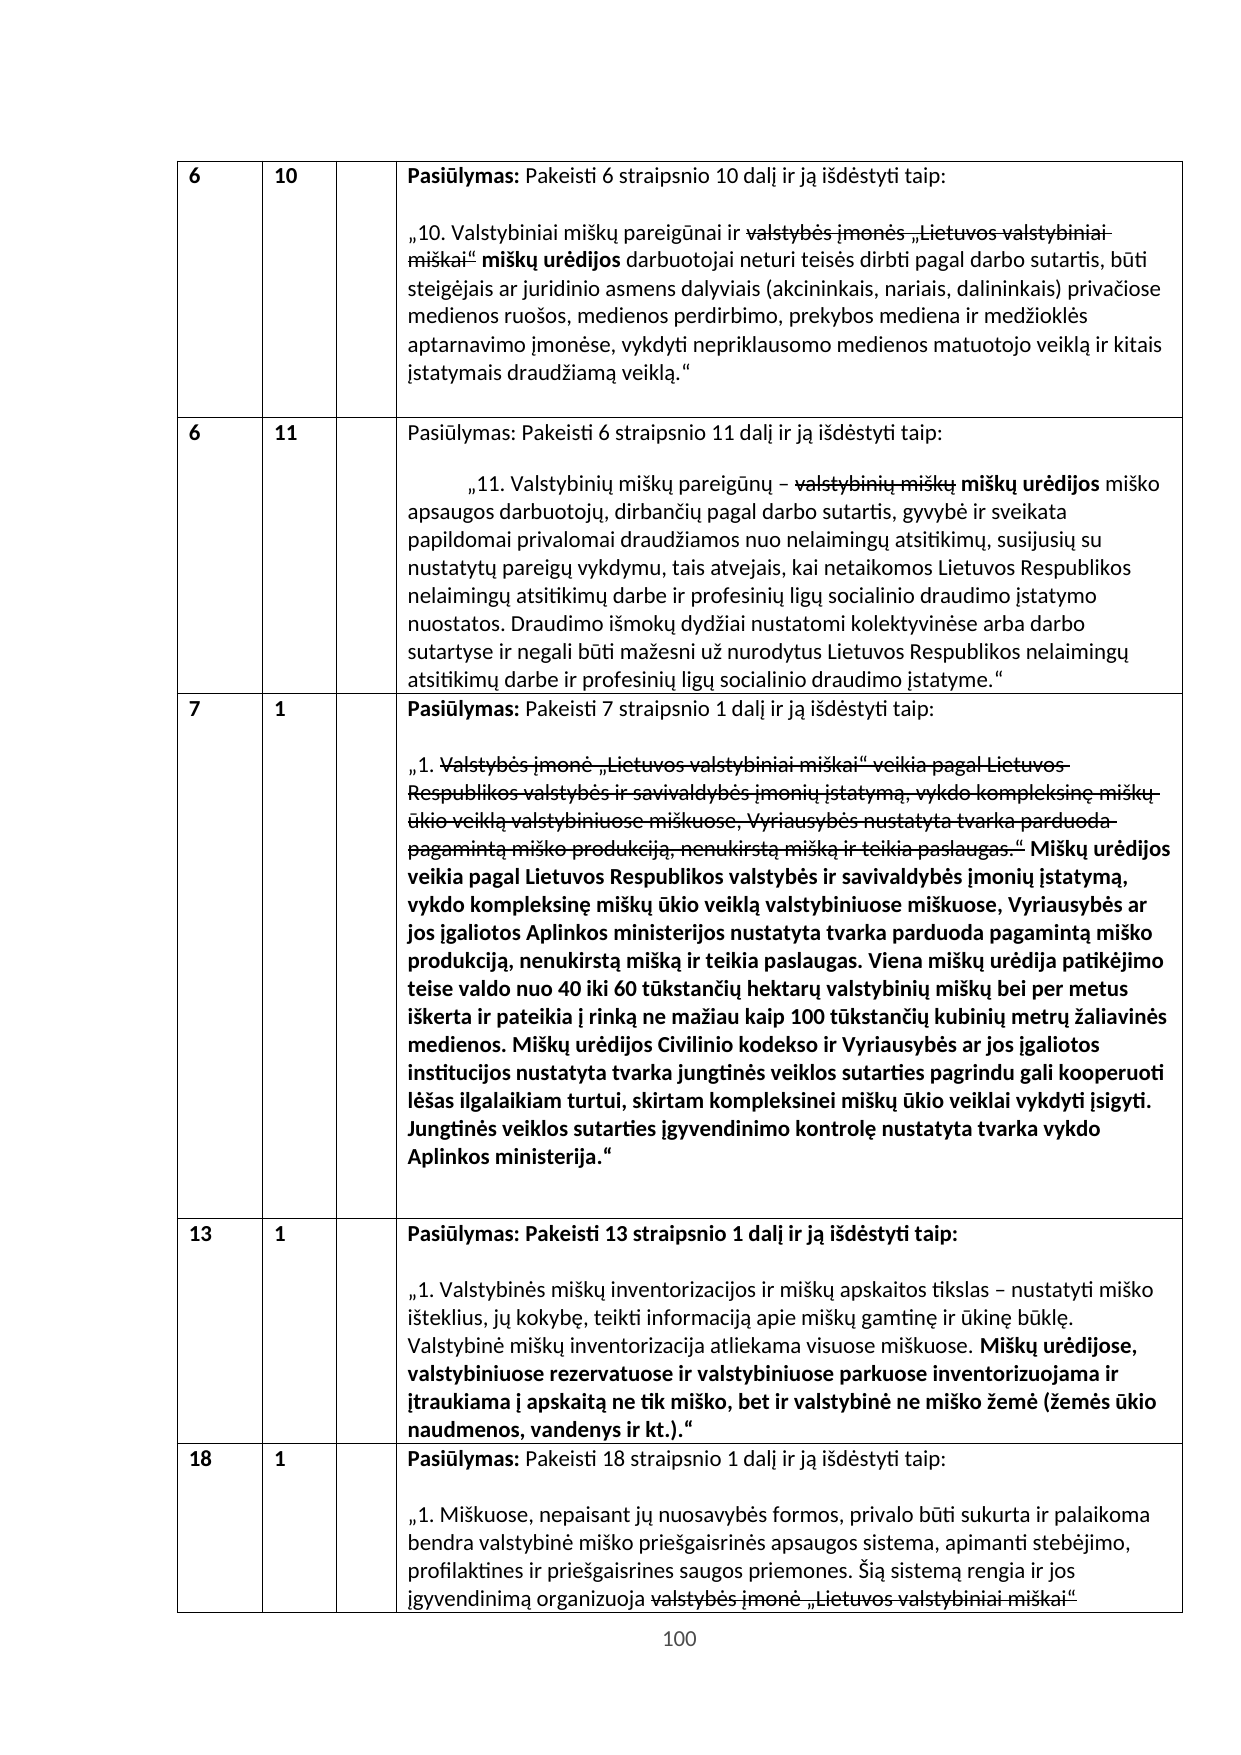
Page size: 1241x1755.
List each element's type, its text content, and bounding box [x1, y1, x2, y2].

table_cell [337, 1444, 396, 1612]
table_cell [337, 418, 396, 693]
table_cell [337, 1219, 396, 1443]
table_cell [1183, 417, 1187, 693]
table_cell 10 [263, 162, 336, 417]
table_cell 18 [178, 1444, 262, 1612]
table_cell Pasiūlymas: Pakeisti 13 straipsnio 1 dalį ir ją išdėstyti taip: „1. Valstybinės miškų inventorizacijos ir miškų apskaitos tikslas – nustatyti miško išteklius, jų kokybę, teikti informaciją apie miškų gamtinę ir ūkinę būklę. Valstybinė miškų inventorizacija atliekama visuose miškuose. Miškų urėdijose, valstybiniuose rezervatuose ir valstybiniuose parkuose inventorizuojama ir įtraukiama į apskaitą ne tik miško, bet ir valstybinė ne miško žemė (žemės ūkio naudmenos, vandenys ir kt.).“ [397, 1219, 1182, 1443]
table_cell 6 [178, 418, 262, 693]
table_cell [1183, 1218, 1187, 1443]
table_cell [1183, 693, 1187, 1218]
table_cell [1183, 1443, 1187, 1612]
table_cell 13 [178, 1219, 262, 1443]
table_cell 6 [178, 162, 262, 417]
table_cell 1 [263, 694, 336, 1218]
table_cell 11 [263, 418, 336, 693]
table_cell [337, 162, 396, 417]
table_cell Pasiūlymas: Pakeisti 7 straipsnio 1 dalį ir ją išdėstyti taip: „1. Valstybės įmonė „Lietuvos valstybiniai miškai“ veikia pagal Lietuvos Respublikos valstybės ir savivaldybės įmonių įstatymą, vykdo kompleksinę miškų ūkio veiklą valstybiniuose miškuose, Vyriausybės nustatyta tvarka parduoda pagamintą miško produkciją, nenukirstą mišką ir teikia paslaugas.“ Miškų urėdijos veikia pagal Lietuvos Respublikos valstybės ir savivaldybės įmonių įstatymą, vykdo kompleksinę miškų ūkio veiklą valstybiniuose miškuose, Vyriausybės ar jos įgaliotos Aplinkos ministerijos nustatyta tvarka parduoda pagamintą miško produkciją, nenukirstą mišką ir teikia paslaugas. Viena miškų urėdija patikėjimo teise valdo nuo 40 iki 60 tūkstančių hektarų valstybinių miškų bei per metus iškerta ir pateikia į rinką ne mažiau kaip 100 tūkstančių kubinių metrų žaliavinės medienos. Miškų urėdijos Civilinio kodekso ir Vyriausybės ar jos įgaliotos institucijos nustatyta tvarka jungtinės veiklos sutarties pagrindu gali kooperuoti lėšas ilgalaikiam turtui, skirtam kompleksinei miškų ūkio veiklai vykdyti įsigyti. Jungtinės veiklos sutarties įgyvendinimo kontrolę nustatyta tvarka vykdo Aplinkos ministerija.“ [397, 694, 1182, 1218]
table_cell [337, 694, 396, 1218]
table_cell Pasiūlymas: Pakeisti 18 straipsnio 1 dalį ir ją išdėstyti taip: „1. Miškuose, nepaisant jų nuosavybės formos, privalo būti sukurta ir palaikoma bendra valstybinė miško priešgaisrinės apsaugos sistema, apimanti stebėjimo, profilaktines ir priešgaisrines saugos priemones. Šią sistemą rengia ir jos įgyvendinimą organizuoja valstybės įmonė „Lietuvos valstybiniai miškai“ [397, 1444, 1182, 1612]
table_cell [1183, 161, 1187, 417]
table_cell Pasiūlymas: Pakeisti 6 straipsnio 11 dalį ir ją išdėstyti taip: „11. Valstybinių miškų pareigūnų – valstybinių miškų miškų urėdijos miško apsaugos darbuotojų, dirbančių pagal darbo sutartis, gyvybė ir sveikata papildomai privalomai draudžiamos nuo nelaimingų atsitikimų, susijusių su nustatytų pareigų vykdymu, tais atvejais, kai netaikomos Lietuvos Respublikos nelaimingų atsitikimų darbe ir profesinių ligų socialinio draudimo įstatymo nuostatos. Draudimo išmokų dydžiai nustatomi kolektyvinėse arba darbo sutartyse ir negali būti mažesni už nurodytus Lietuvos Respublikos nelaimingų atsitikimų darbe ir profesinių ligų socialinio draudimo įstatyme.“ [397, 418, 1182, 693]
table_cell 1 [263, 1219, 336, 1443]
table_cell Pasiūlymas: Pakeisti 6 straipsnio 10 dalį ir ją išdėstyti taip: „10. Valstybiniai miškų pareigūnai ir valstybės įmonės „Lietuvos valstybiniai miškai“ miškų urėdijos darbuotojai neturi teisės dirbti pagal darbo sutartis, būti steigėjais ar juridinio asmens dalyviais (akcininkais, nariais, dalininkais) privačiose medienos ruošos, medienos perdirbimo, prekybos mediena ir medžioklės aptarnavimo įmonėse, vykdyti nepriklausomo medienos matuotojo veiklą ir kitais įstatymais draudžiamą veiklą.“ [397, 162, 1182, 417]
table_cell 1 [263, 1444, 336, 1612]
table_cell 7 [178, 694, 262, 1218]
